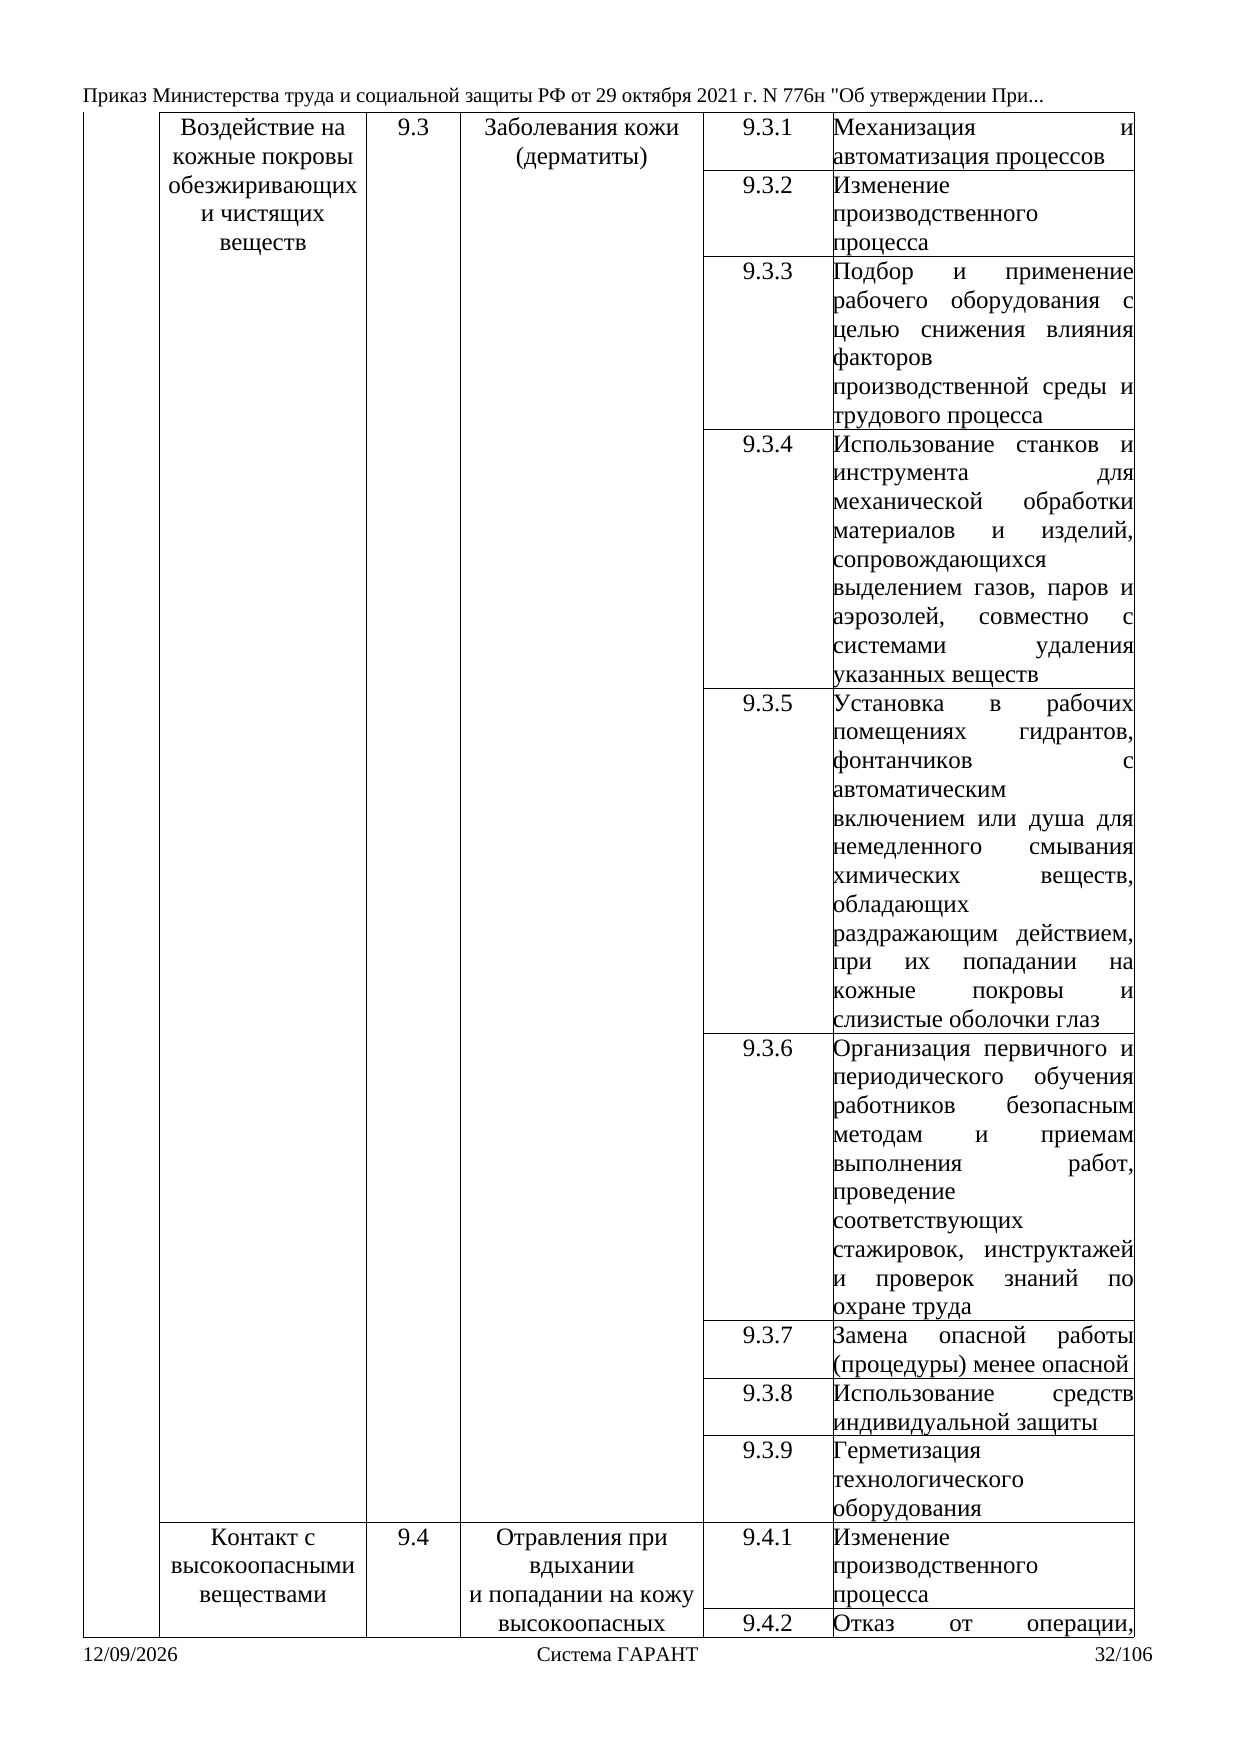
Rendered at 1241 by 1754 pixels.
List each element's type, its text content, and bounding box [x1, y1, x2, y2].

table_cell 9.3.7 [704, 1321, 833, 1378]
table_cell 9.3.2 [704, 171, 833, 256]
table_cell Контакт с высокоопасными веществами [160, 1523, 366, 1637]
table_cell Механизация и автоматизация процессов [834, 113, 1134, 170]
table_cell 9.3.8 [704, 1379, 833, 1435]
table_cell 9.3 [367, 113, 460, 1522]
table_cell Изменение производственного процесса [834, 1523, 1134, 1608]
table_cell Организация первичного и периодического обучения работников безопасным методам и приемам выполнения работ, проведение соответствующих стажировок, инструктажей и проверок знаний по охране труда [834, 1034, 1134, 1320]
table_cell 9.3.9 [704, 1436, 833, 1522]
table_cell 9.4 [367, 1523, 460, 1637]
table_cell Воздействие на кожные покровы обезжиривающих и чистящих веществ [160, 113, 366, 1522]
table_cell Установка в рабочих помещениях гидрантов, фонтанчиков с автоматическим включением или душа для немедленного смывания химических веществ, обладающих раздражающим действием, при их попадании на кожные покровы и слизистые оболочки глаз [834, 689, 1134, 1033]
table_cell Подбор и применение рабочего оборудования с целью снижения влияния факторов производственной среды и трудового процесса [834, 257, 1134, 429]
table_cell Использование станков и инструмента для механической обработки материалов и изделий, сопровождающихся выделением газов, паров и аэрозолей, совместно с системами удаления указанных веществ [834, 430, 1134, 688]
table_cell [84, 112, 159, 1637]
table_cell 9.3.4 [704, 430, 833, 688]
table_cell 9.3.6 [704, 1034, 833, 1320]
table_cell Заболевания кожи (дерматиты) [461, 113, 703, 1522]
table_cell 9.4.2 [704, 1609, 833, 1637]
table_cell Герметизация технологического оборудования [834, 1436, 1134, 1522]
table_cell 9.3.5 [704, 689, 833, 1033]
table_cell 9.3.3 [704, 257, 833, 429]
table_cell Отравления при вдыхании и попадании на кожу высокоопасных [461, 1523, 703, 1637]
table_cell 9.4.1 [704, 1523, 833, 1608]
table_cell Изменение производственного процесса [834, 171, 1134, 256]
table_cell Замена опасной работы (процедуры) менее опасной [834, 1321, 1134, 1378]
table_cell 9.3.1 [704, 113, 833, 170]
table_cell Использование средств индивидуальной защиты [834, 1379, 1134, 1435]
table_cell Отказ от операции, [834, 1609, 1134, 1637]
